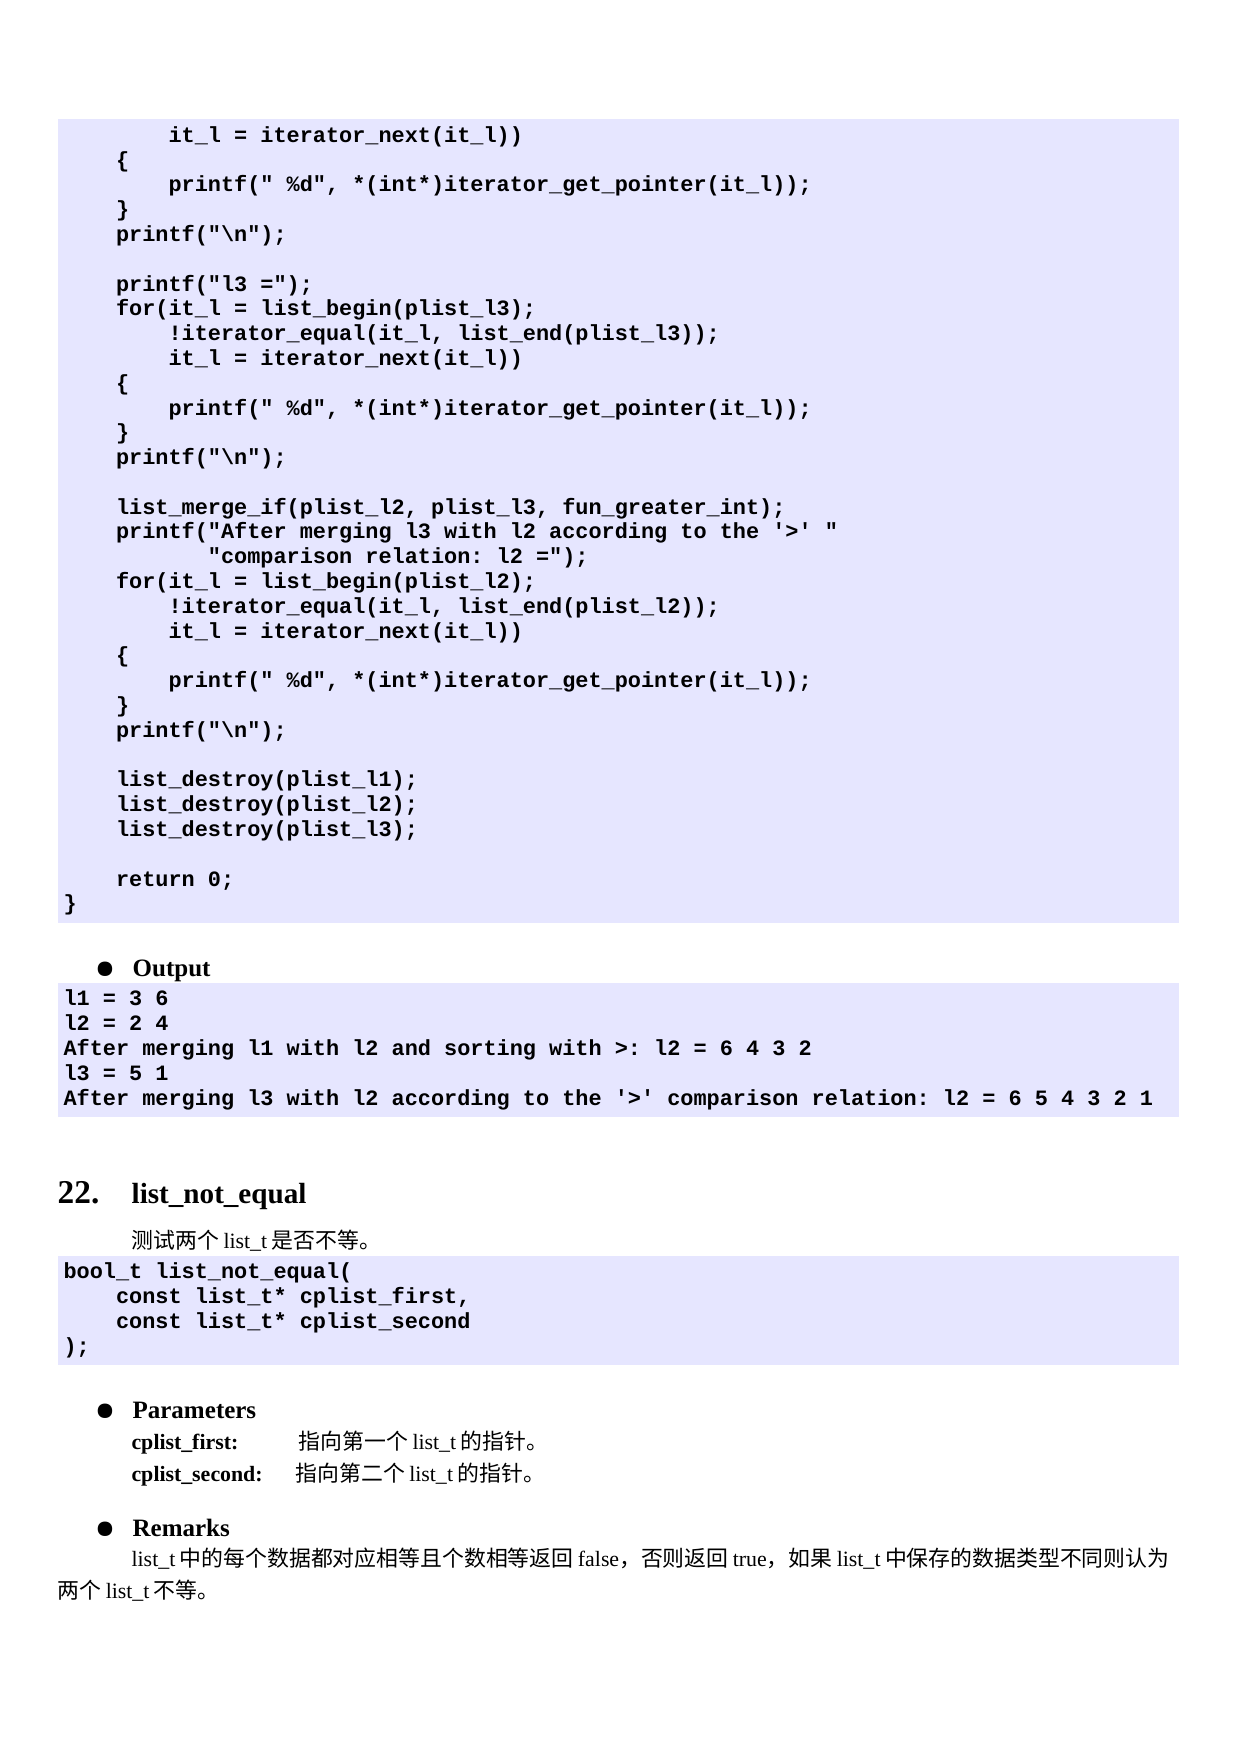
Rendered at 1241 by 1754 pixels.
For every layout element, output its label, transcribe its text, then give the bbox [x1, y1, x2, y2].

table_header bool_t list_not_equal( const list_t* cplist_first, const list_t* cplist_second ); [58, 1256, 1179, 1365]
list Output [95, 953, 1179, 982]
text list_t中的每个数据都对应相等且个数相等返回false，否则返回true，如果list_t中保存的数据类型不同则认为两个list_t不等。 [57, 1541, 1179, 1605]
table_header l1 = 3 6 l2 = 2 4 After merging l1 with l2 and sorting with >: l2 = 6 4 3 2 l3 = 5 1 After merging l3 with l2 according to the '>' comparison relation: l2 = 6 5 4 3 2 1 [58, 983, 1179, 1117]
subtitle list_not_equal [57, 1172, 1179, 1210]
list Remarks [95, 1513, 1179, 1541]
text cplist_first: 指向第一个list_t的指针。 [57, 1424, 1179, 1456]
table_header it_l = iterator_next(it_l)) { printf(" %d", *(int*)iterator_get_pointer(it_l)); } printf("\n"); printf("l3 ="); for(it_l = list_begin(plist_l3); !iterator_equal(it_l, list_end(plist_l3)); it_l = iterator_next(it_l)) { printf(" %d", *(int*)iterator_get_pointer(it_l)); } printf("\n"); list_merge_if(plist_l2, plist_l3, fun_greater_int); printf("After merging l3 with l2 according to the '>' " "comparison relation: l2 ="); for(it_l = list_begin(plist_l2); !iterator_equal(it_l, list_end(plist_l2)); it_l = iterator_next(it_l)) { printf(" %d", *(int*)iterator_get_pointer(it_l)); } printf("\n"); list_destroy(plist_l1); list_destroy(plist_l2); list_destroy(plist_l3); return 0; } [58, 119, 1179, 923]
text cplist_second: 指向第二个list_t的指针。 [57, 1456, 1179, 1487]
list Parameters [95, 1395, 1179, 1424]
text 测试两个list_t是否不等。 [57, 1223, 1179, 1255]
